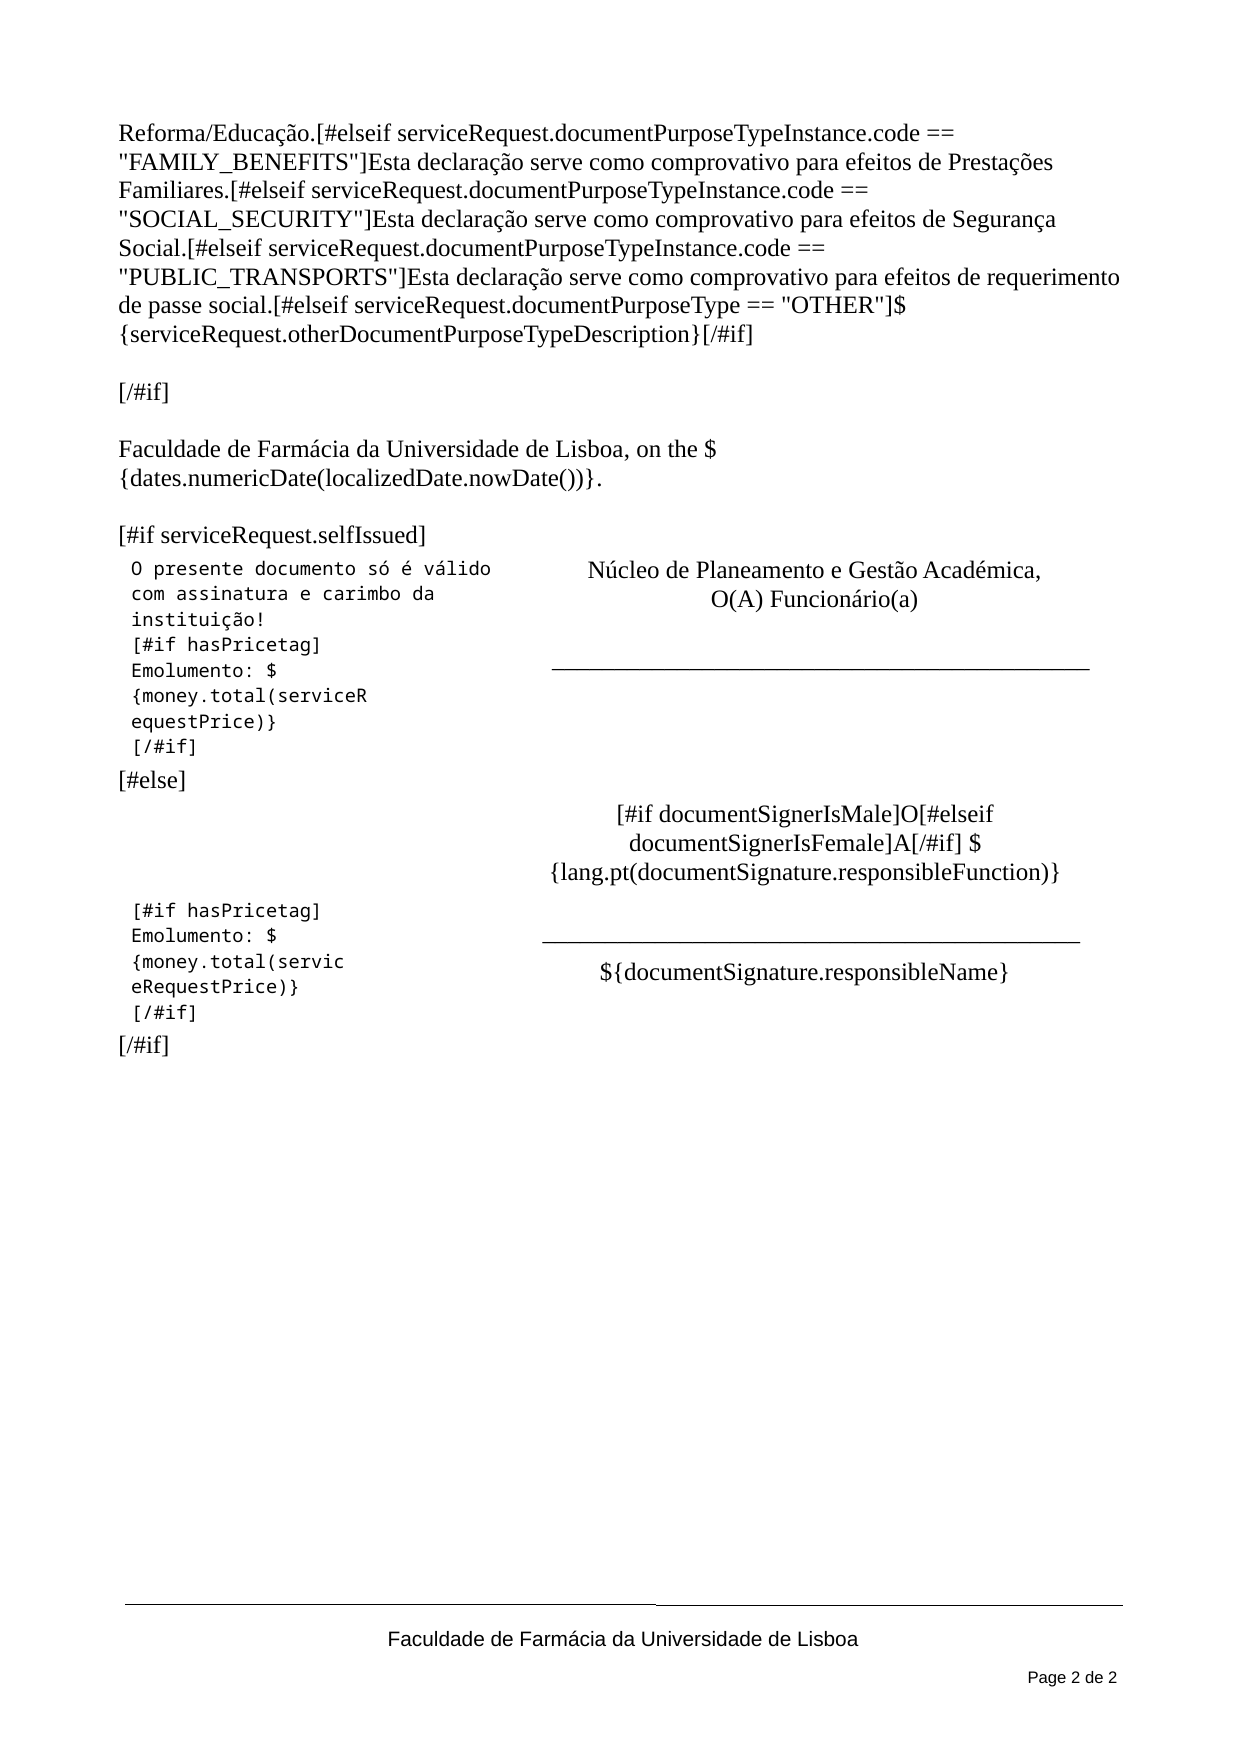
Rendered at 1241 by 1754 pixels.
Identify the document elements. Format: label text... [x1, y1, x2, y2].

text [#else] [118, 765, 1122, 794]
table_header Núcleo de Planeamento e Gestão Académica, O(A) Funcionário(a) [519, 549, 1110, 618]
table_cell ___________________________________________ [519, 618, 1110, 678]
text Reforma/Educação.[#elseif serviceRequest.documentPurposeTypeInstance.code == "FAMILY_BENEFITS"]Esta declaração serve como comprovativo para efeitos de Prestações Familiares.[#elseif serviceRequest.documentPurposeTypeInstance.code == "SOCIAL_SECURITY"]Esta declaração serve como comprovativo para efeitos de Segurança Social.[#elseif serviceRequest.documentPurposeTypeInstance.code == "PUBLIC_TRANSPORTS"]Esta declaração serve como comprovativo para efeitos de requerimento de passe social.[#elseif serviceRequest.documentPurposeType == "OTHER"]${serviceRequest.otherDocumentPurposeTypeDescription}[/#if] [118, 118, 1122, 348]
table_cell ___________________________________________ [500, 891, 1110, 951]
text Faculdade de Farmácia da Universidade de Lisboa, on the ${dates.numericDate(localizedDate.nowDate())}. [118, 434, 1122, 492]
table_cell [#if hasPricetag] Emolumento: ${money.total(serviceRequestPrice)} [/#if] [125, 891, 500, 1031]
text [/#if] [118, 377, 1122, 406]
table_header O presente documento só é válido com assinatura e carimbo da instituição! [#if hasPricetag] Emolumento: ${money.total(serviceRequestPrice)} [/#if] [125, 549, 519, 765]
table_header [#if documentSignerIsMale]O[#elseif documentSignerIsFemale]A[/#if] ${lang.pt(documentSignature.responsibleFunction)} [125, 794, 1110, 891]
table_cell [519, 678, 1110, 765]
table_cell ${documentSignature.responsibleName} [500, 951, 1110, 1031]
text [/#if] [118, 1031, 1122, 1059]
text [#if serviceRequest.selfIssued] [118, 521, 1122, 549]
